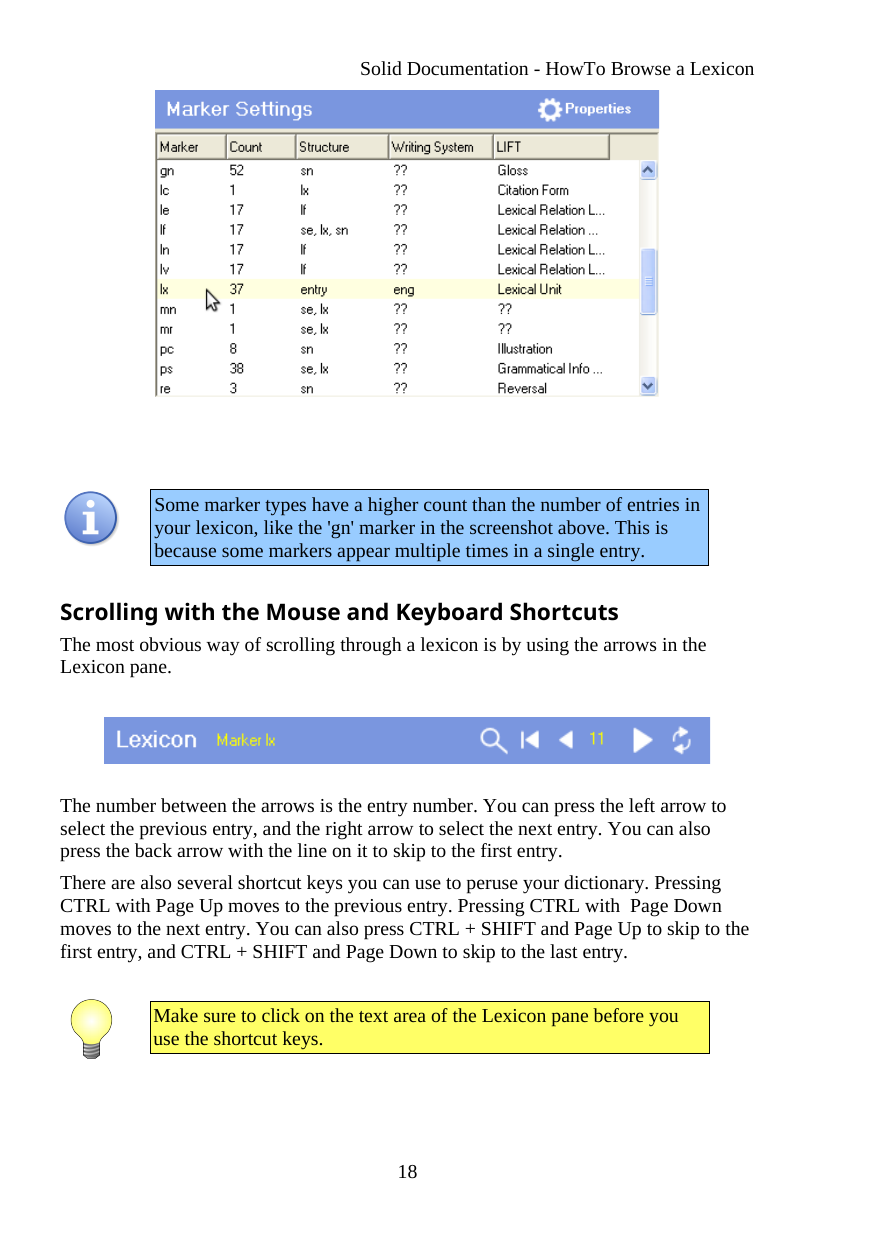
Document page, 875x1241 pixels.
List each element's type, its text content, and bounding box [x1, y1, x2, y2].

text Make sure to click on the text area of the Lexicon pane before you use the shortcut keys. [151, 1002, 709, 1053]
picture [155, 90, 660, 398]
picture [60, 487, 121, 548]
text The number between the arrows is the entry number. You can press the left arrow to select the previous entry, and the right arrow to select the next entry. You can also press the back arrow with the line on it to skip to the first entry. [60, 687, 754, 862]
text The most obvious way of scrolling through a lexicon is by using the arrows in the Lexicon pane. [60, 633, 754, 678]
picture [60, 998, 121, 1059]
picture [104, 717, 711, 764]
text Some marker types have a higher count than the number of entries in your lexicon, like the 'gn' marker in the screenshot above. This is because some markers appear multiple times in a single entry. [151, 490, 708, 565]
subtitle Scrolling with the Mouse and Keyboard Shortcuts [60, 596, 754, 627]
text There are also several shortcut keys you can use to peruse your dictionary. Pressing CTRL with Page Up moves to the previous entry. Pressing CTRL with Page Down moves to the next entry. You can also press CTRL + SHIFT and Page Up to skip to the first entry, and CTRL + SHIFT and Page Down to skip to the last entry. [60, 871, 754, 962]
